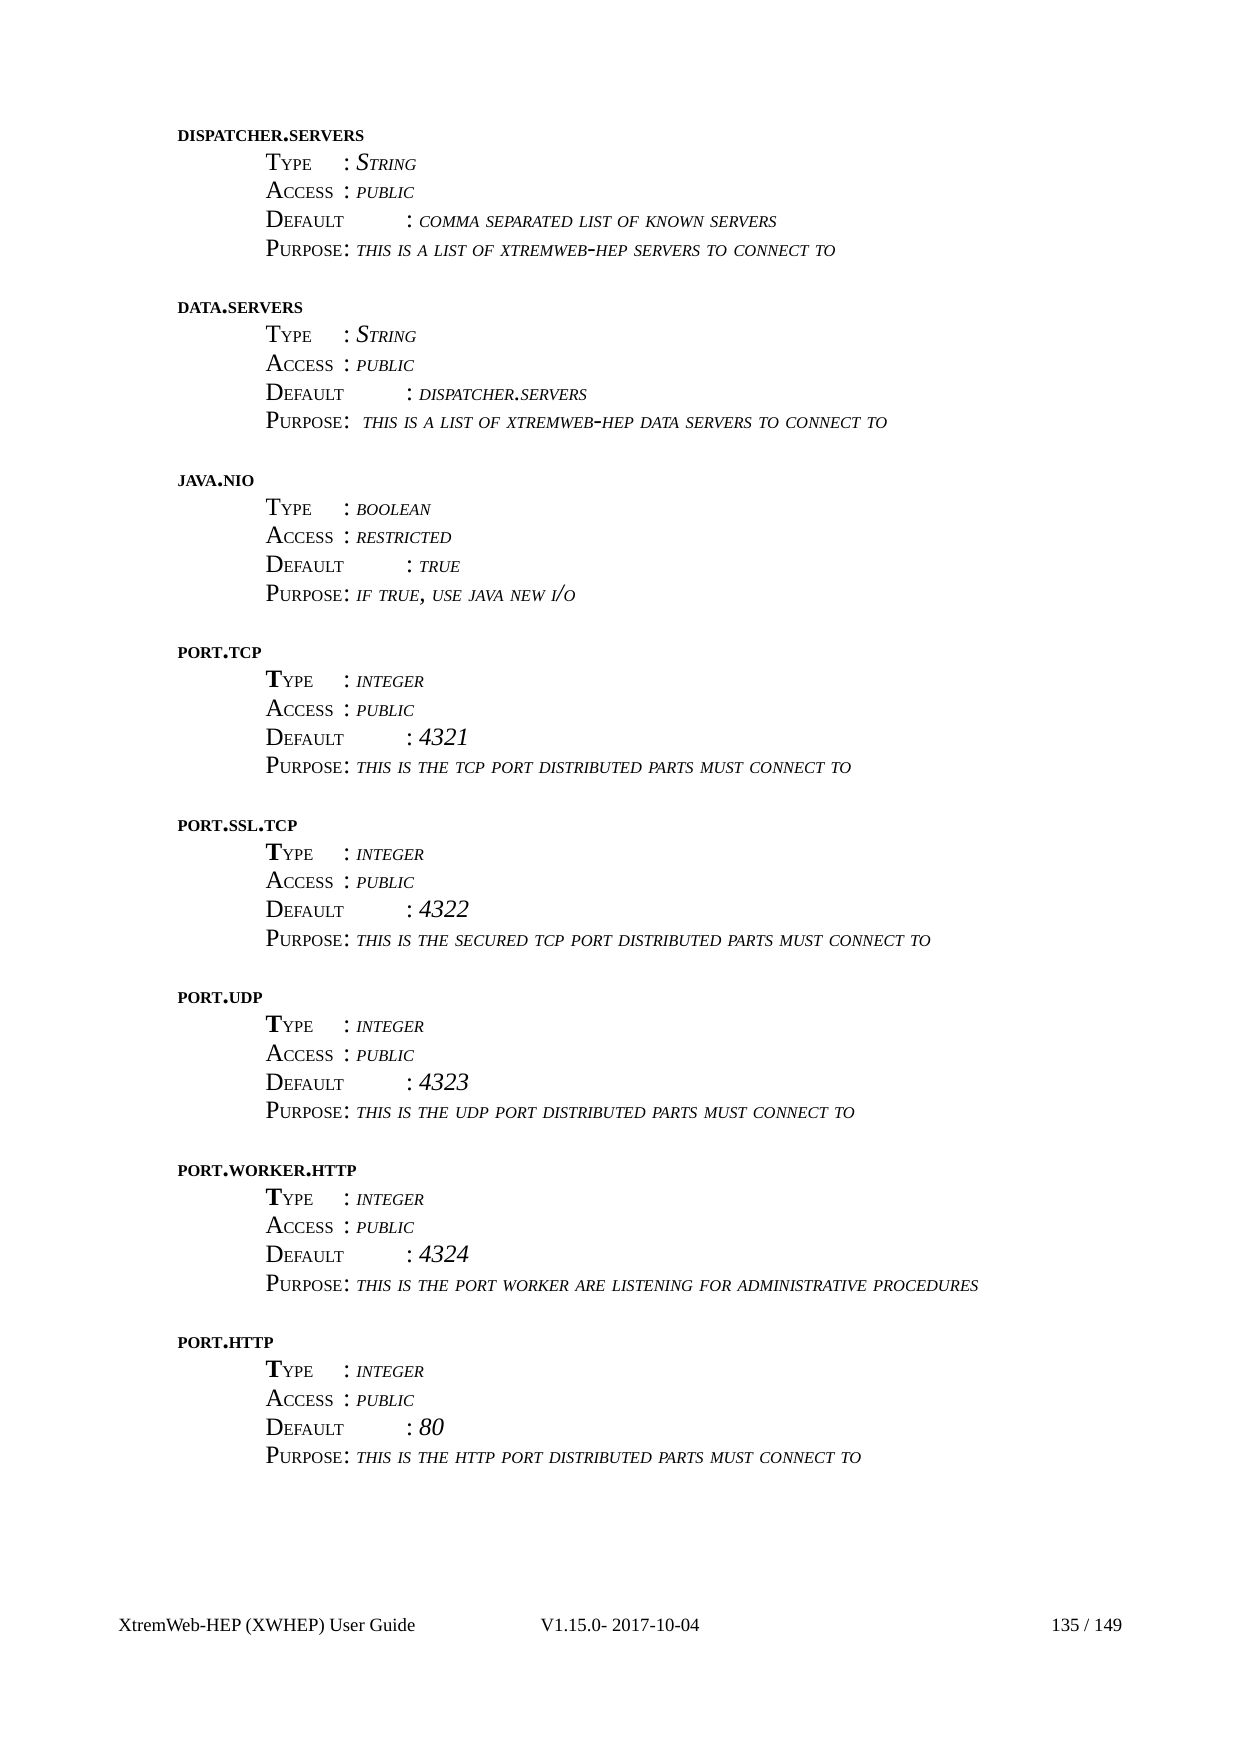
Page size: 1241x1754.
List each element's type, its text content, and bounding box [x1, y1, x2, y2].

text Access : public [265, 176, 1122, 204]
text Access : public [265, 693, 1122, 722]
text Purpose : this is a list of xtremweb-hep servers to connect to [265, 233, 1122, 262]
text Access : public [265, 348, 1122, 377]
text data.servers [177, 291, 1122, 319]
text port.worker.http [177, 1153, 1122, 1182]
text Type : integer [265, 1354, 1122, 1383]
text dispatcher.servers [177, 118, 1122, 147]
text port.tcp [177, 636, 1122, 664]
text Default : comma separated list of known servers [265, 204, 1122, 233]
text Default : 4321 [265, 722, 1122, 751]
text Type : integer [265, 837, 1122, 866]
text Type : String [265, 147, 1122, 176]
text Default : 4324 [265, 1239, 1122, 1268]
text Access : public [265, 1383, 1122, 1412]
text Type : integer [265, 1009, 1122, 1038]
text Type : String [265, 319, 1122, 348]
text Type : integer [265, 664, 1122, 693]
text Purpose : this is the tcp port distributed parts must connect to [265, 751, 1122, 779]
text port.udp [177, 981, 1122, 1009]
text Access : public [265, 866, 1122, 894]
text Access : public [265, 1038, 1122, 1067]
text Purpose : this is the port worker are listening for administrative procedures [265, 1268, 1122, 1297]
text port.ssl.tcp [177, 808, 1122, 837]
text Access : restricted [265, 521, 1122, 549]
text Purpose : this is the udp port distributed parts must connect to [265, 1096, 1122, 1124]
text Purpose : this is a list of xtremweb-hep data servers to connect to [265, 406, 1122, 434]
text Default : dispatcher.servers [265, 377, 1122, 406]
text Default : true [265, 549, 1122, 578]
text Default : 80 [265, 1412, 1122, 1441]
text Default : 4322 [265, 894, 1122, 923]
text port.http [177, 1326, 1122, 1354]
text java.nio [177, 463, 1122, 492]
text Type : boolean [265, 492, 1122, 521]
text Type : integer [265, 1182, 1122, 1211]
text Access : public [265, 1211, 1122, 1239]
text Purpose : if true, use java new i/o [265, 578, 1122, 607]
text Purpose : this is the http port distributed parts must connect to [265, 1441, 1122, 1469]
text Default : 4323 [265, 1067, 1122, 1096]
text Purpose : this is the secured tcp port distributed parts must connect to [265, 923, 1122, 952]
